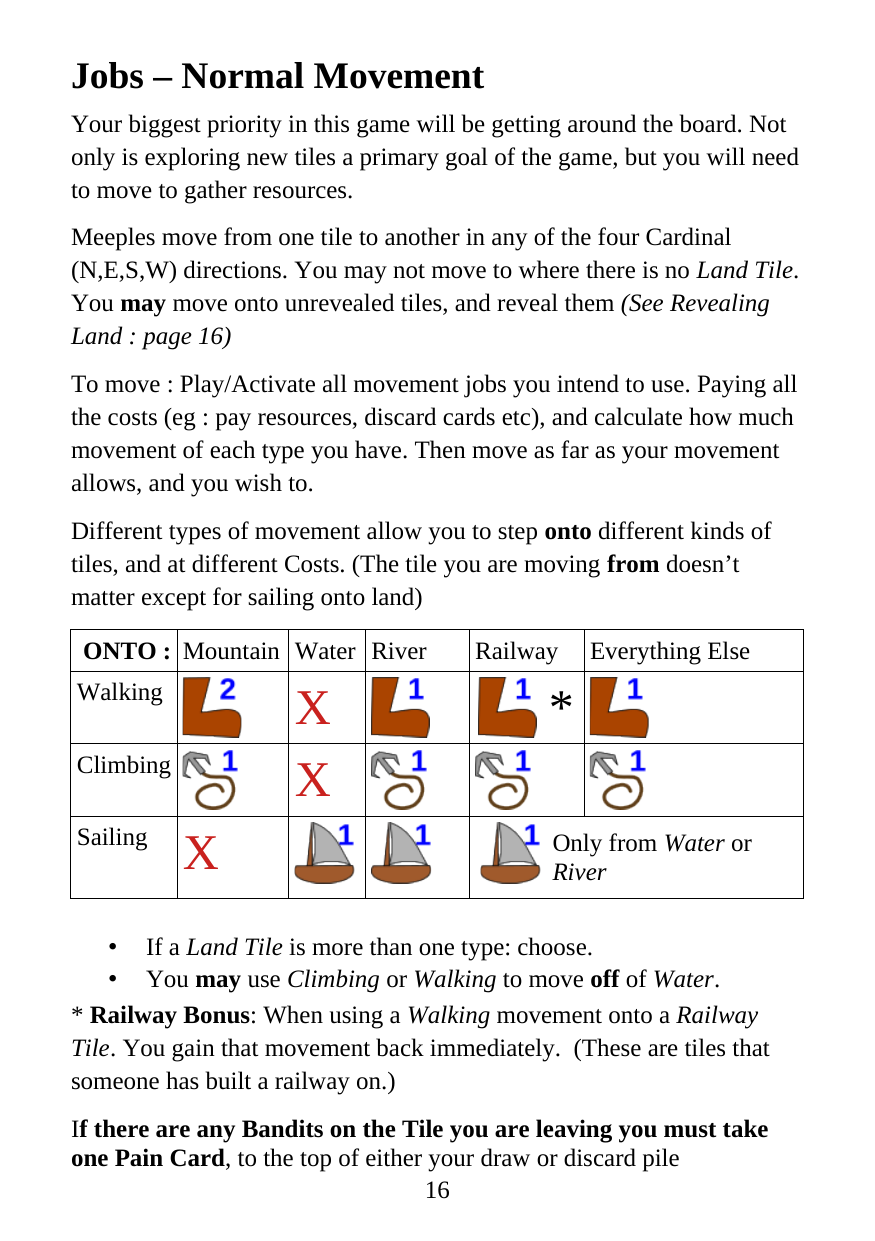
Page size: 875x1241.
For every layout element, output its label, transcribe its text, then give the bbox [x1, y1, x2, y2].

table_header Railway [470, 630, 584, 671]
list If a Land Tile is more than one type: choose. [108, 932, 803, 960]
picture [475, 750, 532, 810]
table_header Mountain [178, 630, 288, 671]
table_cell [366, 817, 469, 897]
picture [371, 750, 428, 810]
text * Railway Bonus: When using a Walking movement onto a Railway Tile. You gain that movement back immediately. (These are tiles that someone has built a railway on.) [71, 1000, 803, 1095]
text Your biggest priority in this game will be getting around the board. Not only is exploring new tiles a primary goal of the game, but you will need to move to gather resources. [71, 109, 803, 203]
picture [371, 822, 432, 884]
picture [371, 677, 430, 738]
table_header Water [289, 630, 365, 671]
table_header Everything Else [585, 630, 803, 671]
table_cell [585, 744, 803, 816]
table_header River [366, 630, 469, 671]
table_cell * [470, 672, 584, 743]
table_cell X [289, 672, 365, 743]
picture [294, 822, 355, 884]
table_cell Climbing [71, 744, 177, 816]
table_cell X [289, 744, 365, 816]
text Meeples move from one tile to another in any of the four Cardinal (N,E,S,W) directions. You may not move to where there is no Land Tile. You may move onto unrevealed tiles, and reveal them (See Revealing Land : page 16) [71, 222, 803, 350]
text To move : Play/Activate all movement jobs you intend to use. Paying all the costs (eg : pay resources, discard cards etc), and calculate how much movement of each type you have. Then move as far as your movement allows, and you wish to. [71, 369, 803, 497]
text If there are any Bandits on the Tile you are leaving you must take one Pain Card, to the top of either your draw or discard pile [71, 1114, 803, 1171]
table_cell X [178, 817, 288, 897]
picture [182, 677, 242, 738]
list You may use Climbing or Walking to move off of Water. [108, 964, 803, 993]
picture [480, 822, 541, 884]
table_cell [366, 744, 469, 816]
table_cell Sailing [71, 817, 177, 897]
picture [589, 677, 649, 738]
text Different types of movement allow you to step onto different kinds of tiles, and at different Costs. (The tile you are moving from doesn’t matter except for sailing onto land) [71, 516, 803, 611]
table_cell [366, 672, 469, 743]
table_cell Only from Water or River [470, 817, 803, 897]
table_cell [470, 744, 584, 816]
table_cell [585, 672, 803, 743]
subtitle Jobs – Normal Movement [71, 53, 803, 96]
table_header ONTO : [71, 630, 177, 671]
table_cell [289, 817, 365, 897]
table_cell Walking [71, 672, 177, 743]
table_cell [178, 672, 288, 743]
picture [478, 677, 537, 738]
picture [589, 750, 647, 810]
table_cell [178, 744, 288, 816]
picture [182, 750, 239, 810]
